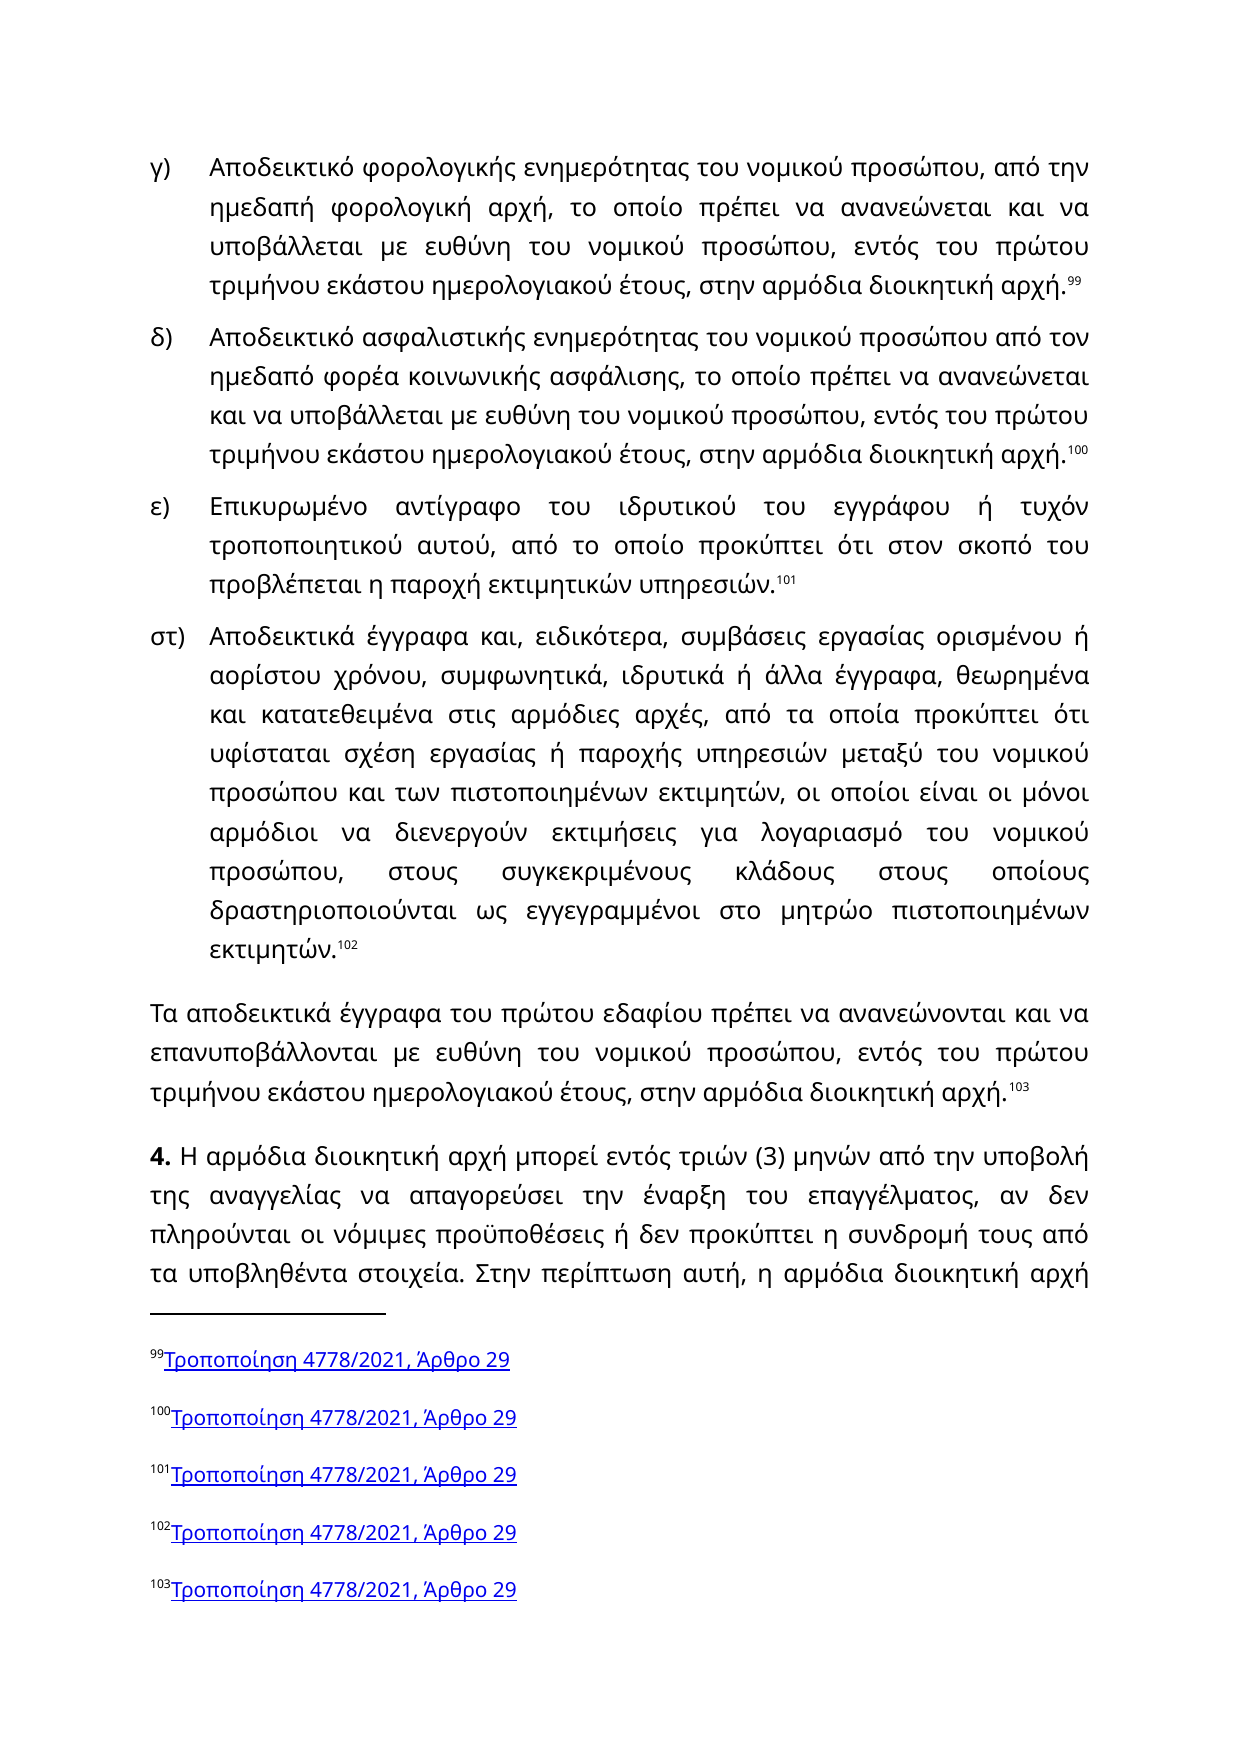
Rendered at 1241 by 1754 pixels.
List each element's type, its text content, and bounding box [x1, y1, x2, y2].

text Τροποποίηση 4778/2021, Άρθρο 29 [150, 1518, 1090, 1546]
text Τροποποίηση 4778/2021, Άρθρο 29 [150, 1345, 1090, 1373]
list στ) Αποδεικτικά έγγραφα και, ειδικότερα, συμβάσεις εργασίας ορισμένου ή αορίστου χρόνου, συμφωνητικά, ιδρυτικά ή άλλα έγγραφα, θεωρημένα και κατατεθειμένα στις αρμόδιες αρχές, από τα οποία προκύπτει ότι υφίσταται σχέση εργασίας ή παροχής υπηρεσιών μεταξύ του νομικού προσώπου και των πιστοποιημένων εκτιμητών, οι οποίοι είναι οι μόνοι αρμόδιοι να διενεργούν εκτιμήσεις για λογαριασμό του νομικού προσώπου, στους συγκεκριμένους κλάδους στους οποίους δραστηριοποιούνται ως εγγεγραμμένοι στο μητρώο πιστοποιημένων εκτιμητών. [150, 618, 1090, 966]
text Τροποποίηση 4778/2021, Άρθρο 29 [150, 1403, 1090, 1431]
list ε) Επικυρωμένο αντίγραφο του ιδρυτικού του εγγράφου ή τυχόν τροποποιητικού αυτού, από το οποίο προκύπτει ότι στον σκοπό του προβλέπεται η παροχή εκτιμητικών υπηρεσιών. [150, 488, 1090, 601]
text Τροποποίηση 4778/2021, Άρθρο 29 [150, 1576, 1090, 1604]
list δ) Αποδεικτικό ασφαλιστικής ενημερότητας του νομικού προσώπου από τον ημεδαπό φορέα κοινωνικής ασφάλισης, το οποίο πρέπει να ανανεώνεται και να υποβάλλεται με ευθύνη του νομικού προσώπου, εντός του πρώτου τριμήνου εκάστου ημερολογιακού έτους, στην αρμόδια διοικητική αρχή. [150, 319, 1090, 471]
text Τροποποίηση 4778/2021, Άρθρο 29 [150, 1460, 1090, 1489]
list γ) Αποδεικτικό φορολογικής ενημερότητας του νομικού προσώπου, από την ημεδαπή φορολογική αρχή, το οποίο πρέπει να ανανεώνεται και να υποβάλλεται με ευθύνη του νομικού προσώπου, εντός του πρώτου τριμήνου εκάστου ημερολογιακού έτους, στην αρμόδια διοικητική αρχή. [150, 150, 1090, 302]
text Τα αποδεικτικά έγγραφα του πρώτου εδαφίου πρέπει να ανανεώνονται και να επανυποβάλλονται με ευθύνη του νομικού προσώπου, εντός του πρώτου τριμήνου εκάστου ημερολογιακού έτους, στην αρμόδια διοικητική αρχή. [150, 996, 1090, 1108]
text 4. Η αρμόδια διοικητική αρχή μπορεί εντός τριών (3) μηνών από την υποβολή της αναγγελίας να απαγορεύσει την έναρξη του επαγγέλματος, αν δεν πληρούνται οι νόμιμες προϋποθέσεις ή δεν προκύπτει η συνδρομή τους από τα υποβληθέντα στοιχεία. Στην περίπτωση αυτή, η αρμόδια διοικητική αρχή [150, 1138, 1090, 1290]
